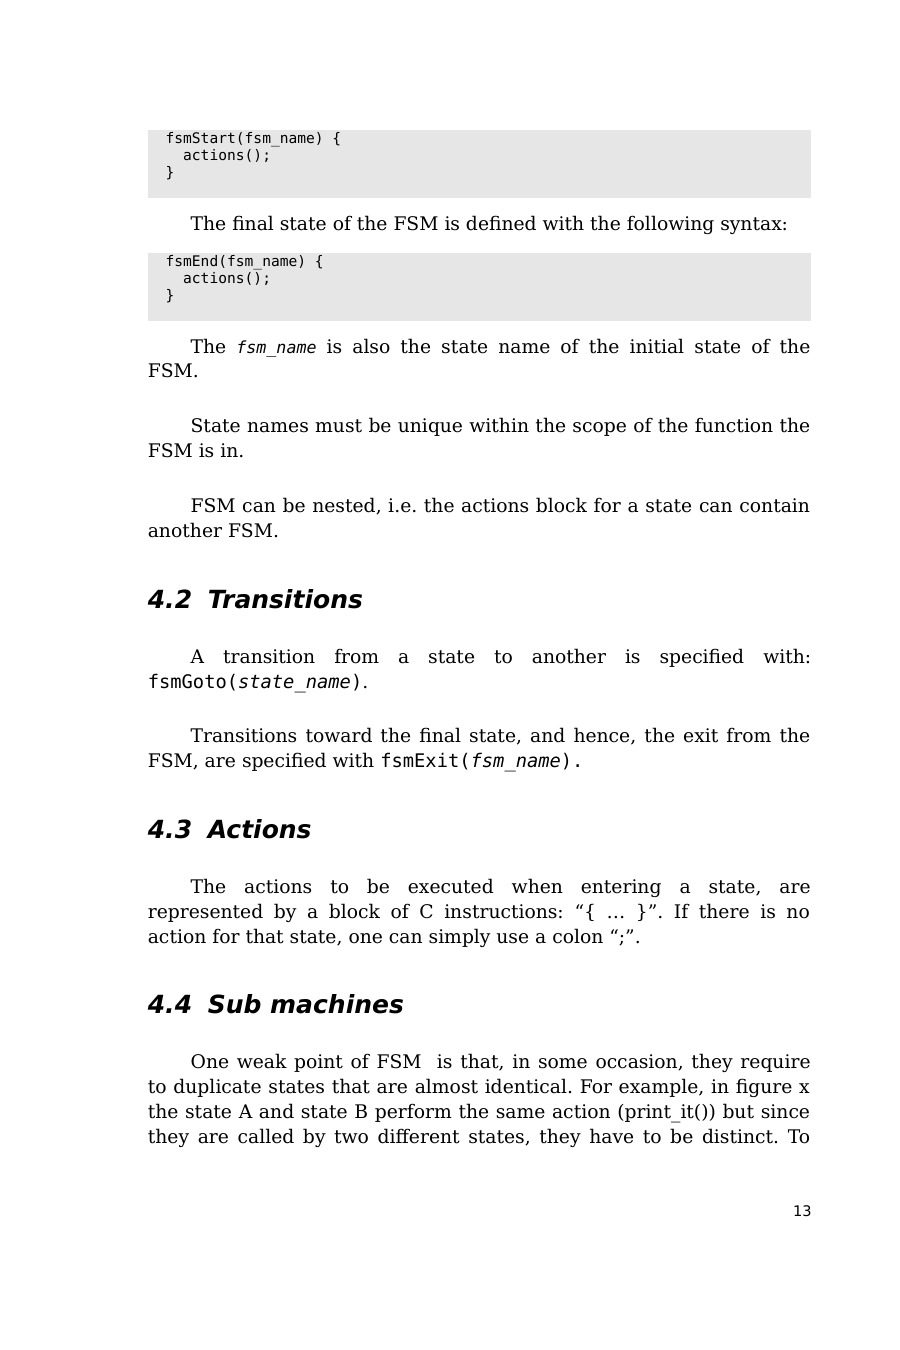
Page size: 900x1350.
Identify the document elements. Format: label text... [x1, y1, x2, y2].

text The final state of the FSM is defined with the following syntax: [148, 213, 811, 235]
text FSM can be nested, i.e. the actions block for a state can contain another FSM. [148, 495, 811, 542]
subtitle Sub machines [148, 991, 811, 1020]
text } [148, 287, 811, 304]
subtitle Transitions [148, 585, 811, 614]
text } [148, 164, 811, 181]
text State names must be unique within the scope of the function the FSM is in. [148, 415, 811, 462]
text actions(); [148, 147, 811, 164]
subtitle Actions [148, 815, 811, 844]
text The fsm_name is also the state name of the initial state of the FSM. [148, 336, 811, 382]
text The actions to be executed when entering a state, are represented by a block of C instructions: “{ … }”. If there is no action for that state, one can simply use a colon “;”. [148, 876, 811, 948]
text A transition from a state to another is specified with: fsmGoto(state_name). [148, 646, 811, 692]
text actions(); [148, 270, 811, 287]
text fsmEnd(fsm_name) { [148, 253, 811, 270]
text Transitions toward the final state, and hence, the exit from the FSM, are specified with fsmExit(fsm_name). [148, 726, 811, 772]
text One weak point of FSM is that, in some occasion, they require to duplicate states that are almost identical. For example, in figure x the state A and state B perform the same action (print_it()) but since they are called by two different states, they have to be distinct. To [148, 1051, 811, 1148]
text fsmStart(fsm_name) { [148, 130, 811, 147]
